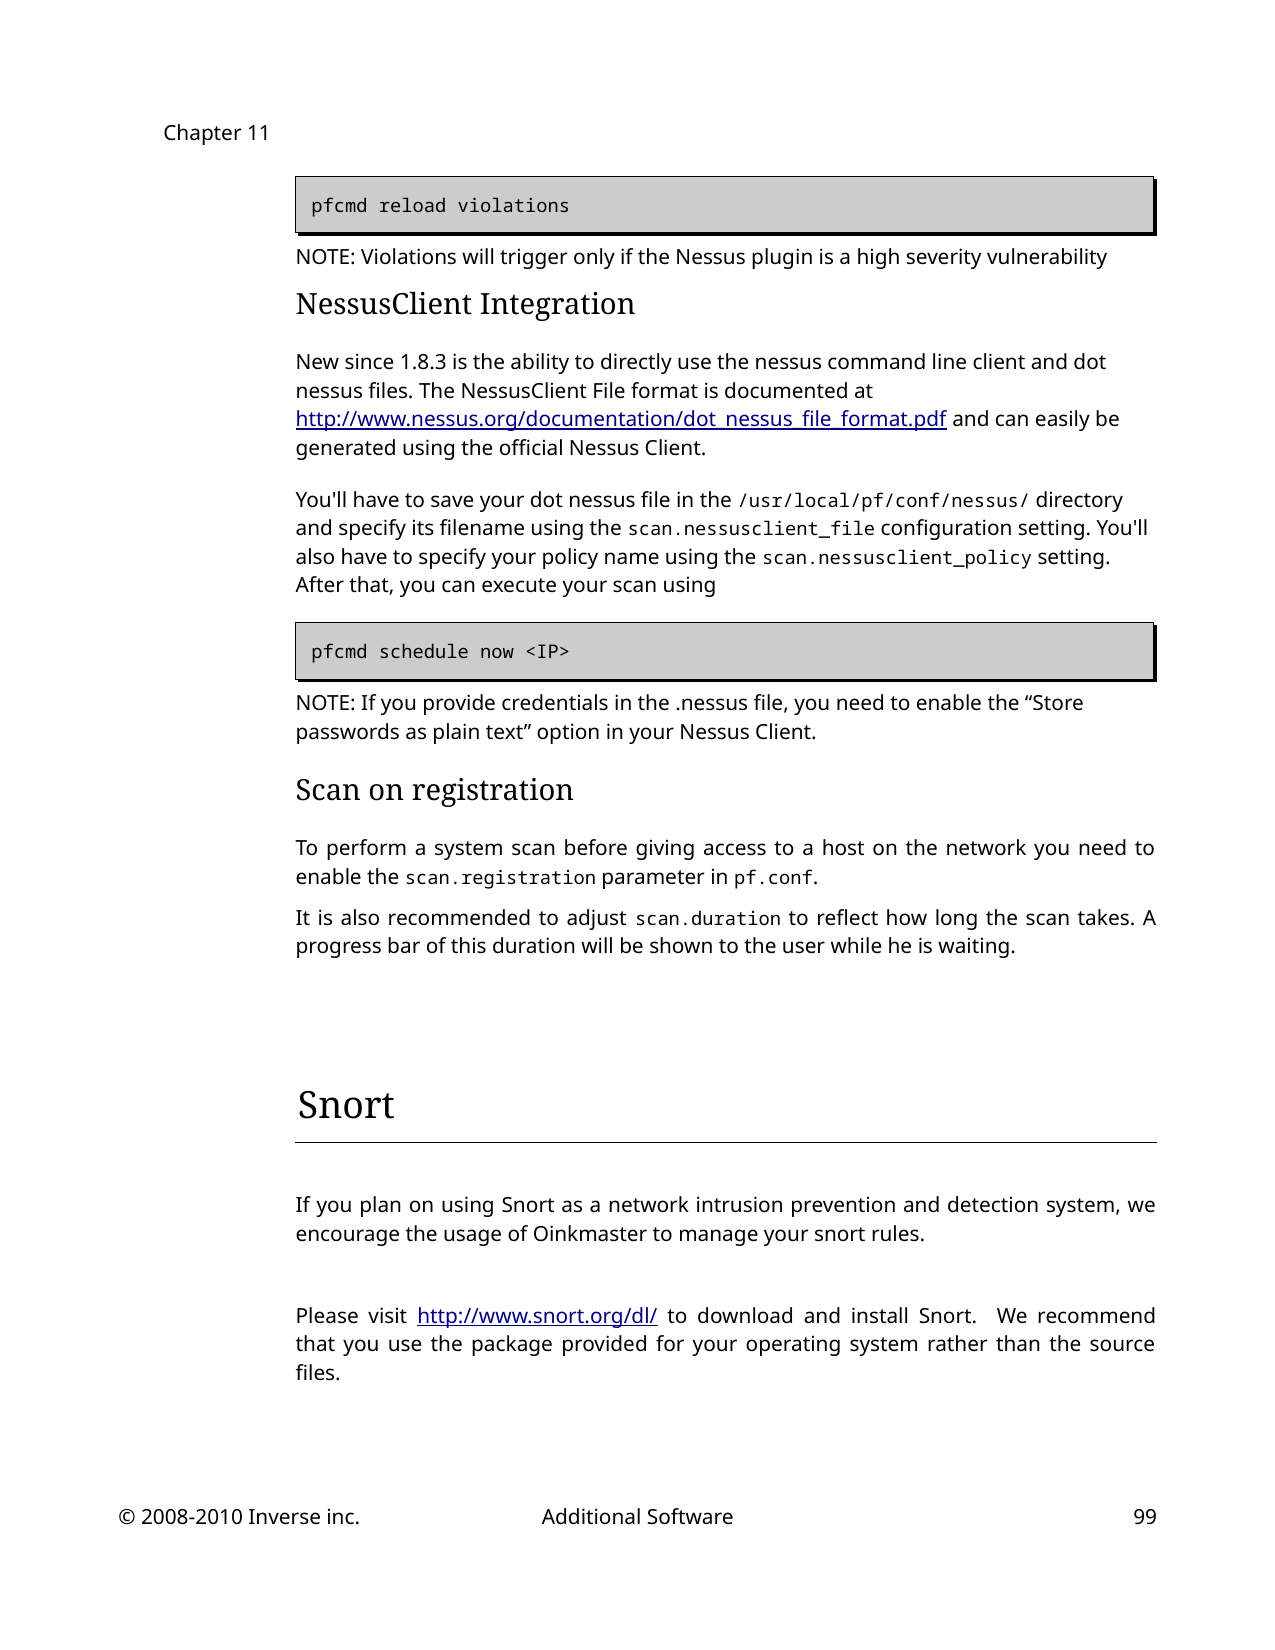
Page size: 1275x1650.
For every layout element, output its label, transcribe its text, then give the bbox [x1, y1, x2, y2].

text NOTE: Violations will trigger only if the Nessus plugin is a high severity vulnerability [295, 242, 1157, 271]
text It is also recommended to adjust scan.duration to reflect how long the scan takes. A progress bar of this duration will be shown to the user while he is waiting. [295, 903, 1157, 959]
subtitle Snort [295, 1079, 1157, 1142]
text Please visit http://www.snort.org/dl/ to download and install Snort. We recommend that you use the package provided for your operating system rather than the source files. [295, 1301, 1157, 1386]
text You'll have to save your dot nessus file in the /usr/local/pf/conf/nessus/ directory and specify its filename using the scan.nessusclient_file configuration setting. You'll also have to specify your policy name using the scan.nessusclient_policy setting. After that, you can execute your scan using [295, 485, 1157, 599]
text pfcmd reload violations [296, 177, 1153, 232]
text NOTE: If you provide credentials in the .nessus file, you need to enable the “Store passwords as plain text” option in your Nessus Client. [295, 688, 1157, 745]
text To perform a system scan before giving access to a host on the network you need to enable the scan.registration parameter in pf.conf. [295, 833, 1157, 890]
text New since 1.8.3 is the ability to directly use the nessus command line client and dot nessus files. The NessusClient File format is documented at http://www.nessus.org/documentation/dot_nessus_file_format.pdf and can easily be generated using the official Nessus Client. [295, 347, 1157, 461]
text If you plan on using Snort as a network intrusion prevention and detection system, we encourage the usage of Oinkmaster to manage your snort rules. [295, 1190, 1157, 1247]
subtitle NessusClient Integration [295, 283, 1157, 323]
subtitle Scan on registration [295, 769, 1157, 808]
text pfcmd schedule now <IP> [296, 623, 1153, 679]
